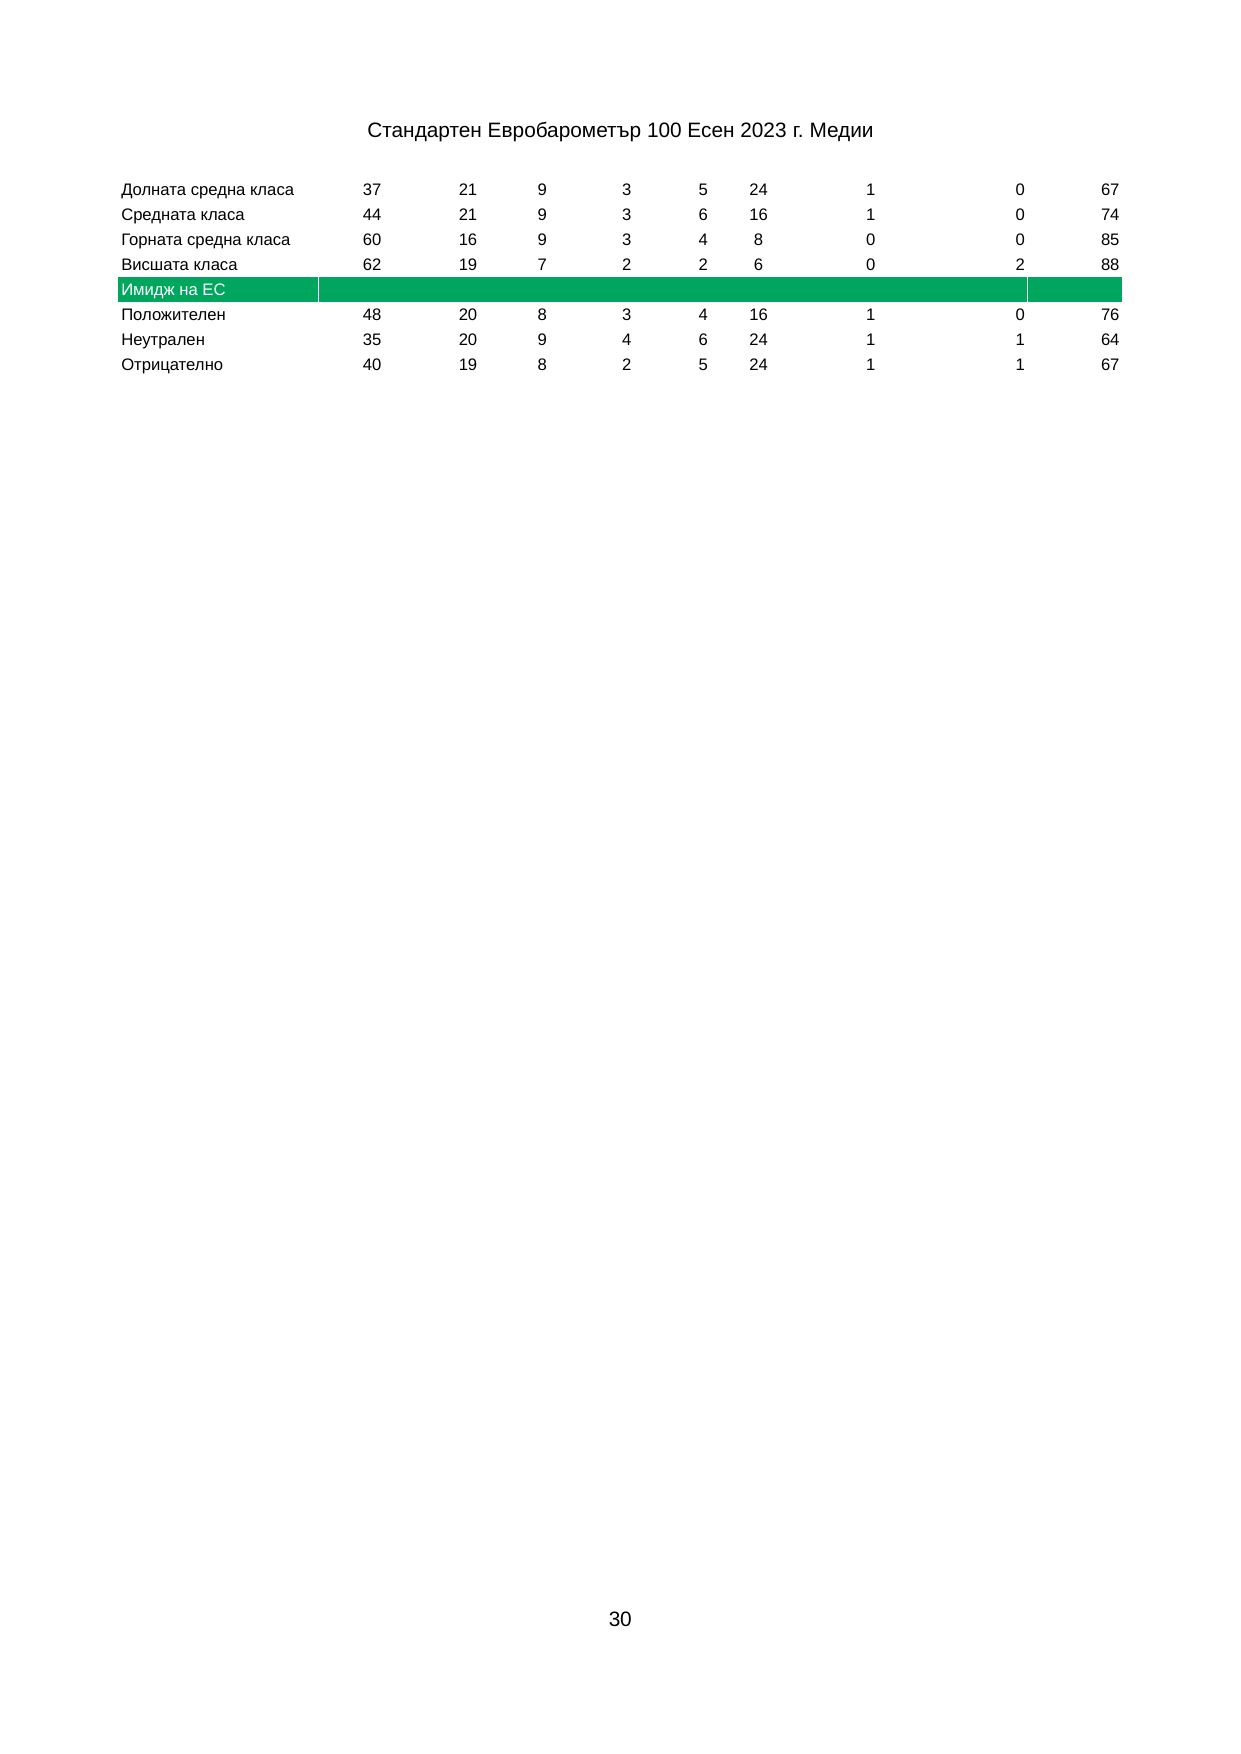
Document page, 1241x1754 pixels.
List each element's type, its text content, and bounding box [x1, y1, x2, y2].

table_cell [319, 277, 425, 302]
table_cell 1 [951, 327, 1027, 352]
table_cell [510, 277, 574, 302]
table_cell [1028, 277, 1122, 302]
table_cell 0 [951, 202, 1027, 227]
table_cell Неутрален [118, 327, 318, 352]
table_cell 9 [510, 227, 574, 252]
table_cell 3 [574, 302, 679, 327]
table_cell 6 [679, 327, 727, 352]
table_cell 0 [790, 227, 951, 252]
table_cell 21 [425, 202, 510, 227]
table_cell 6 [679, 202, 727, 227]
table_cell 24 [727, 352, 790, 377]
table_cell 40 [319, 352, 425, 377]
table_cell 64 [1028, 327, 1122, 352]
table_cell 0 [951, 227, 1027, 252]
table_cell 76 [1028, 302, 1122, 327]
table_cell 19 [425, 352, 510, 377]
table_cell 62 [319, 252, 425, 277]
table_cell 3 [574, 177, 679, 202]
table_cell 2 [574, 252, 679, 277]
table_cell 44 [319, 202, 425, 227]
table_cell Висшата класа [118, 252, 318, 277]
table_cell 48 [319, 302, 425, 327]
table_cell Положителен [118, 302, 318, 327]
table_cell 24 [727, 327, 790, 352]
table_cell 5 [679, 177, 727, 202]
table_cell 16 [425, 227, 510, 252]
table_cell 5 [679, 352, 727, 377]
table_cell 20 [425, 327, 510, 352]
table_cell 2 [679, 252, 727, 277]
table_cell [951, 277, 1027, 302]
table_cell 9 [510, 202, 574, 227]
table_cell 9 [510, 177, 574, 202]
table_cell 24 [727, 177, 790, 202]
table_cell [790, 277, 951, 302]
table_cell 3 [574, 202, 679, 227]
table_cell 1 [790, 327, 951, 352]
table_cell 16 [727, 202, 790, 227]
table_cell 1 [790, 202, 951, 227]
table_cell 1 [790, 177, 951, 202]
table_cell 6 [727, 252, 790, 277]
table_cell 35 [319, 327, 425, 352]
table_cell 8 [510, 302, 574, 327]
table_cell 7 [510, 252, 574, 277]
table_cell [574, 277, 679, 302]
table_cell 9 [510, 327, 574, 352]
table_cell 4 [574, 327, 679, 352]
table_cell 74 [1028, 202, 1122, 227]
table_cell 4 [679, 302, 727, 327]
table_cell 1 [790, 302, 951, 327]
table_cell Отрицателно [118, 352, 318, 377]
table_cell 21 [425, 177, 510, 202]
table_cell 2 [951, 252, 1027, 277]
table_cell 16 [727, 302, 790, 327]
table_cell [727, 277, 790, 302]
table_cell 67 [1028, 177, 1122, 202]
table_cell 60 [319, 227, 425, 252]
table_cell Долната средна класа [118, 177, 318, 202]
table_cell Горната средна класа [118, 227, 318, 252]
table_cell 1 [790, 352, 951, 377]
table_cell 67 [1028, 352, 1122, 377]
table_cell 3 [574, 227, 679, 252]
table_cell 20 [425, 302, 510, 327]
table_cell Средната класа [118, 202, 318, 227]
table_cell 0 [951, 302, 1027, 327]
table_cell 2 [574, 352, 679, 377]
table_cell 8 [727, 227, 790, 252]
table_cell 8 [510, 352, 574, 377]
table_cell [425, 277, 510, 302]
table_cell 37 [319, 177, 425, 202]
table_cell [679, 277, 727, 302]
table_cell 85 [1028, 227, 1122, 252]
table_cell 4 [679, 227, 727, 252]
table_cell 88 [1028, 252, 1122, 277]
table_cell 1 [951, 352, 1027, 377]
table_cell 0 [790, 252, 951, 277]
table_cell Имидж на ЕС [118, 277, 318, 302]
table_cell 19 [425, 252, 510, 277]
table_cell 0 [951, 177, 1027, 202]
